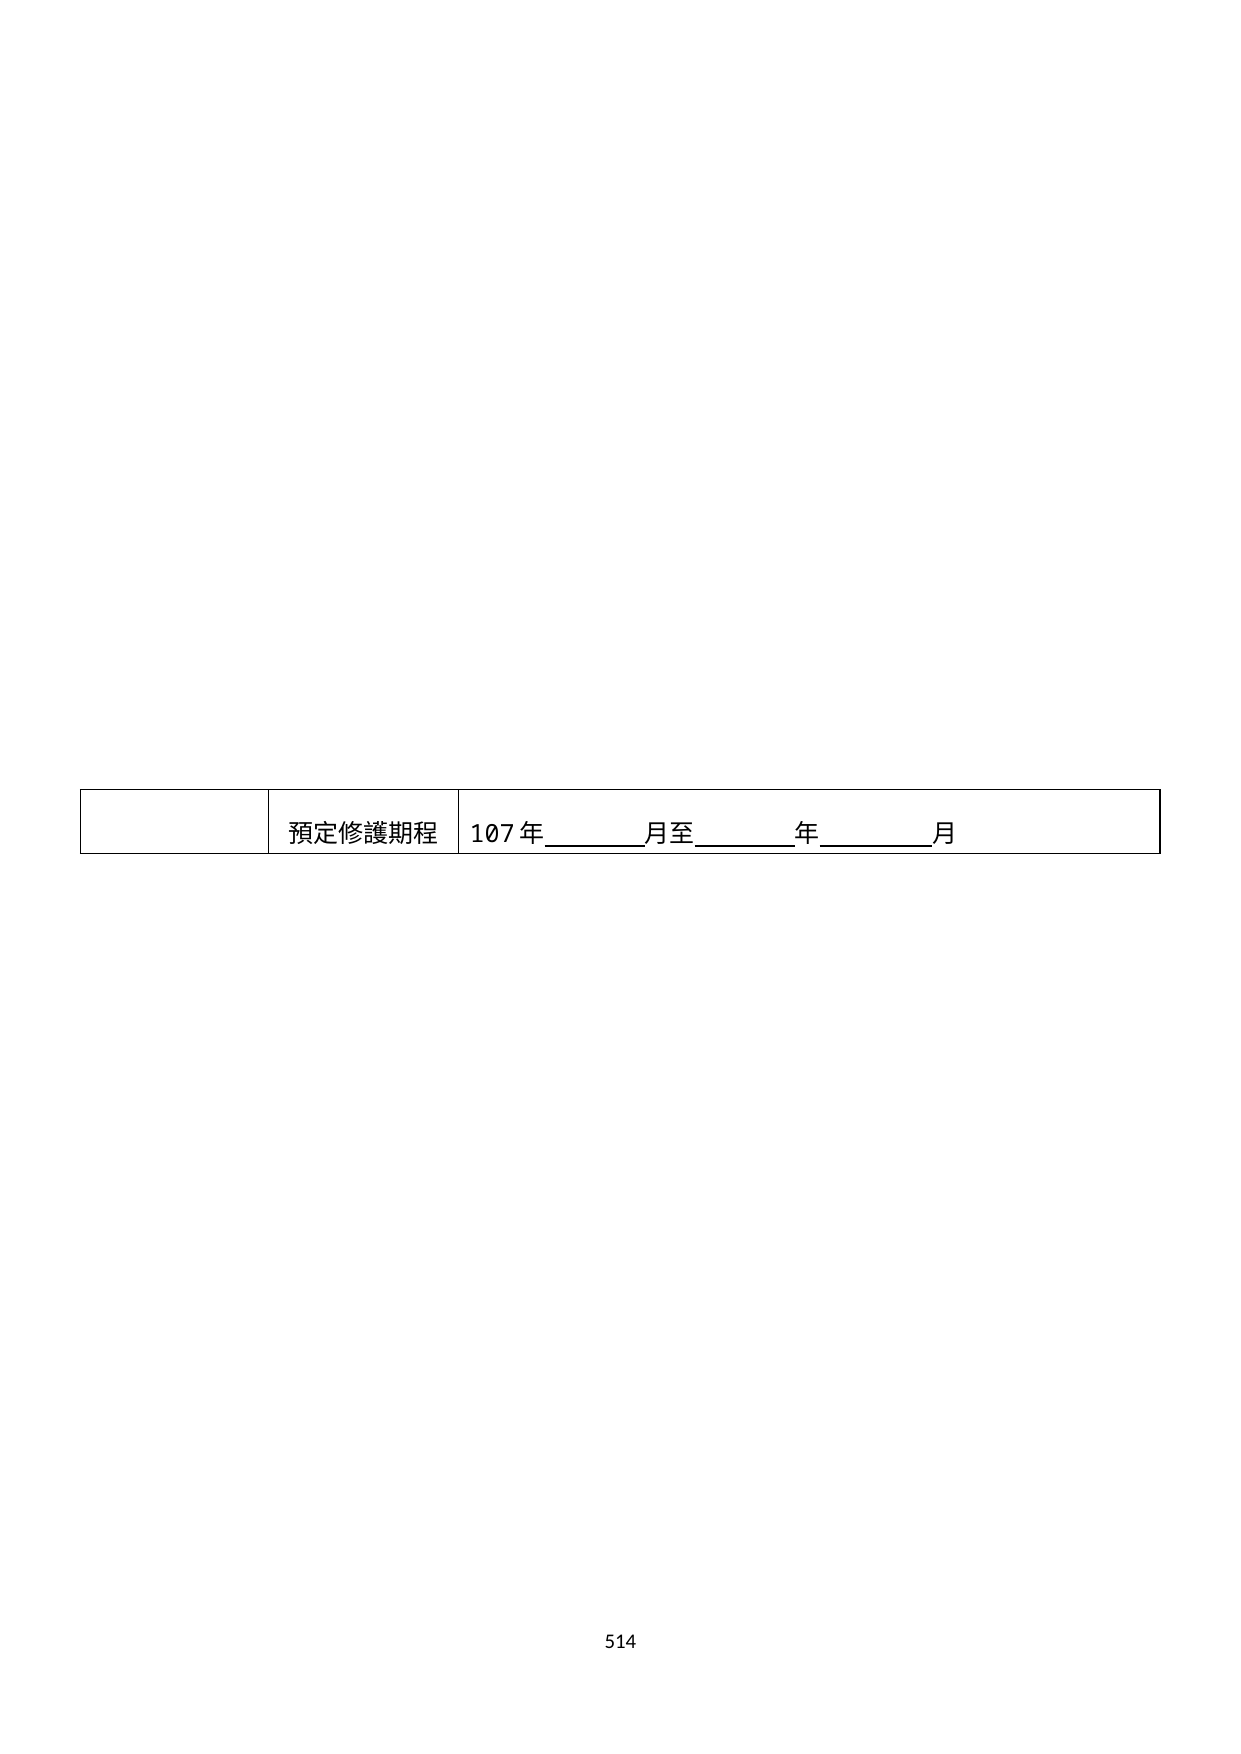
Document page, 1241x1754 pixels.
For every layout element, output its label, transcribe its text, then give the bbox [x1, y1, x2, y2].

table_cell 預定修護期程 [269, 790, 458, 853]
table_cell 107年 月至 年 月 [459, 790, 1159, 853]
table_cell [81, 790, 268, 853]
